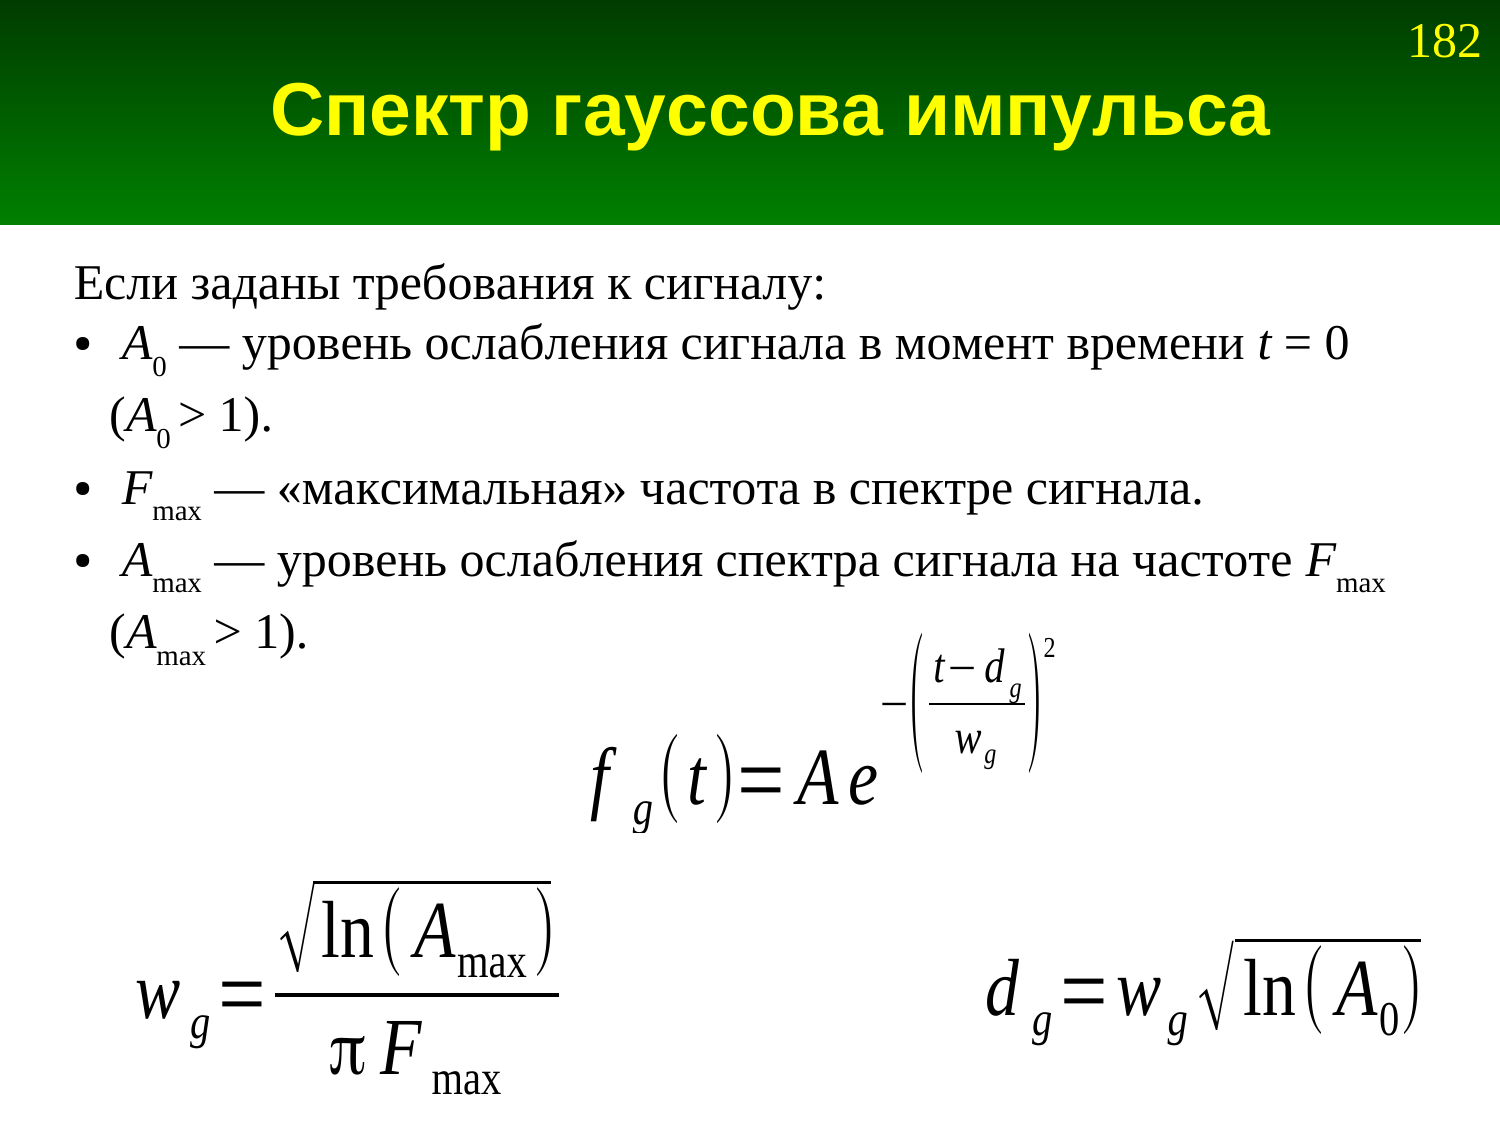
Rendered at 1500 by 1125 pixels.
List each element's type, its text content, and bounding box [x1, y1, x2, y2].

chart [118, 876, 577, 1105]
title Спектр гауссова импульса [100, 7, 1441, 204]
text_box Если заданы требования к сигналу: A0 — уровень ослабления сигнала в момент времени t = 0 (A0 > 1). Fmax — «максимальная» частота в спектре сигнала. Amax — уровень ослабления спектра сигнала на частоте Fmax (Amax > 1). [59, 242, 1409, 679]
chart [560, 631, 1073, 833]
chart [968, 934, 1441, 1047]
